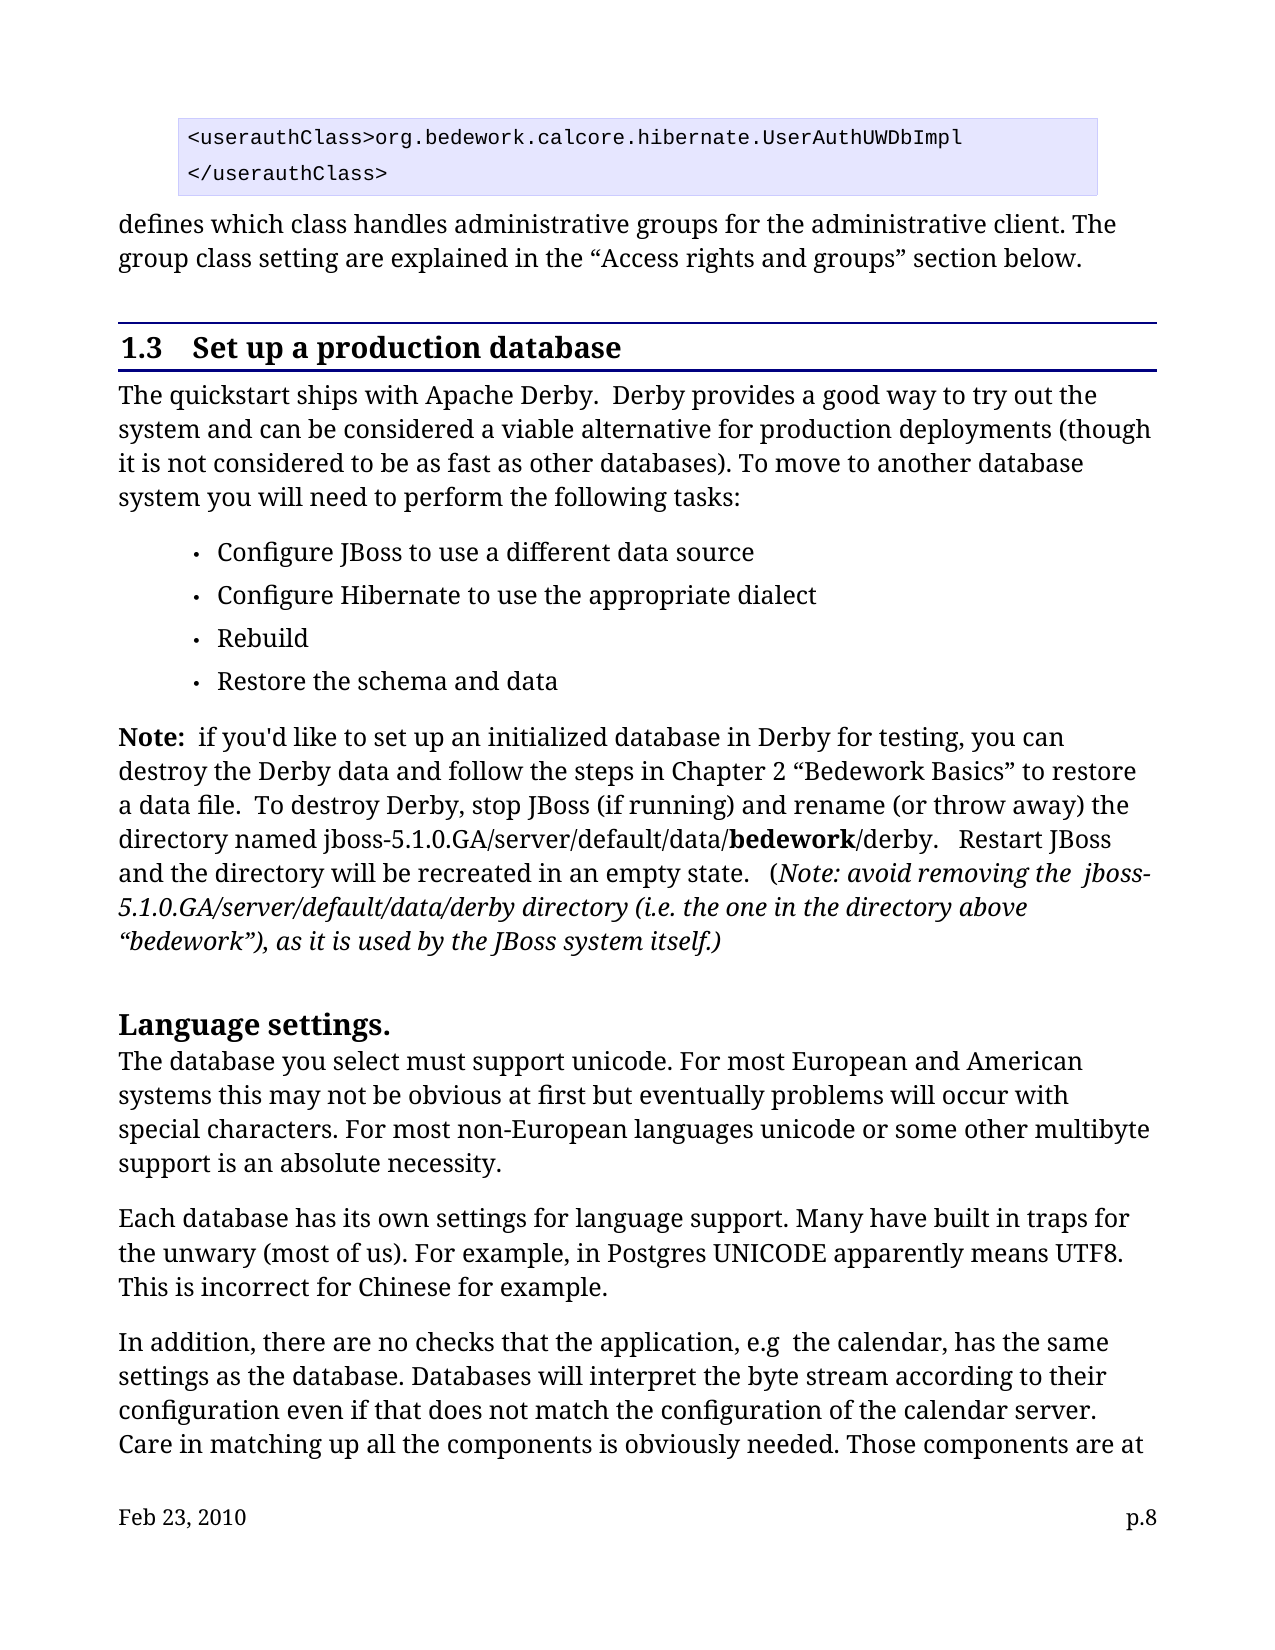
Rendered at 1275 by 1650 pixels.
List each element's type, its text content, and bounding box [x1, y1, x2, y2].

subtitle Set up a production database [118, 324, 1157, 369]
text Note: if you'd like to set up an initialized database in Derby for testing, you can destroy the Derby data and follow the steps in Chapter 2 “Bedework Basics” to restore a data file. To destroy Derby, stop JBoss (if running) and rename (or throw away) the directory named jboss-5.1.0.GA/server/default/data/bedework/derby. Restart JBoss and the directory will be recreated in an empty state. (Note: avoid removing the jboss-5.1.0.GA/server/default/data/derby directory (i.e. the one in the directory above “bedework”), as it is used by the JBoss system itself.) [118, 719, 1157, 958]
text Each database has its own settings for language support. Many have built in traps for the unwary (most of us). For example, in Postgres UNICODE apparently means UTF8. This is incorrect for Chinese for example. [118, 1201, 1157, 1303]
list Rebuild [193, 621, 1157, 655]
text defines which class handles administrative groups for the administrative client. The group class setting are explained in the “Access rights and groups” section below. [118, 207, 1157, 275]
text <userauthClass>org.bedework.calcore.hibernate.UserAuthUWDbImpl [179, 119, 1097, 151]
list Configure JBoss to use a different data source [193, 535, 1157, 569]
text In addition, there are no checks that the application, e.g the calendar, has the same settings as the database. Databases will interpret the byte stream according to their configuration even if that does not match the configuration of the calendar server. Care in matching up all the components is obviously needed. Those components are at [118, 1324, 1157, 1461]
text </userauthClass> [179, 153, 1097, 195]
list Restore the schema and data [193, 664, 1157, 698]
text The database you select must support unicode. For most European and American systems this may not be obvious at first but eventually problems will occur with special characters. For most non-European languages unicode or some other multibyte support is an absolute necessity. [118, 1044, 1157, 1180]
list Configure Hibernate to use the appropriate dialect [193, 578, 1157, 612]
text The quickstart ships with Apache Derby. Derby provides a good way to try out the system and can be considered a viable alternative for production deployments (though it is not considered to be as fast as other databases). To move to another database system you will need to perform the following tasks: [118, 378, 1157, 514]
subtitle Language settings. [118, 1004, 1157, 1044]
